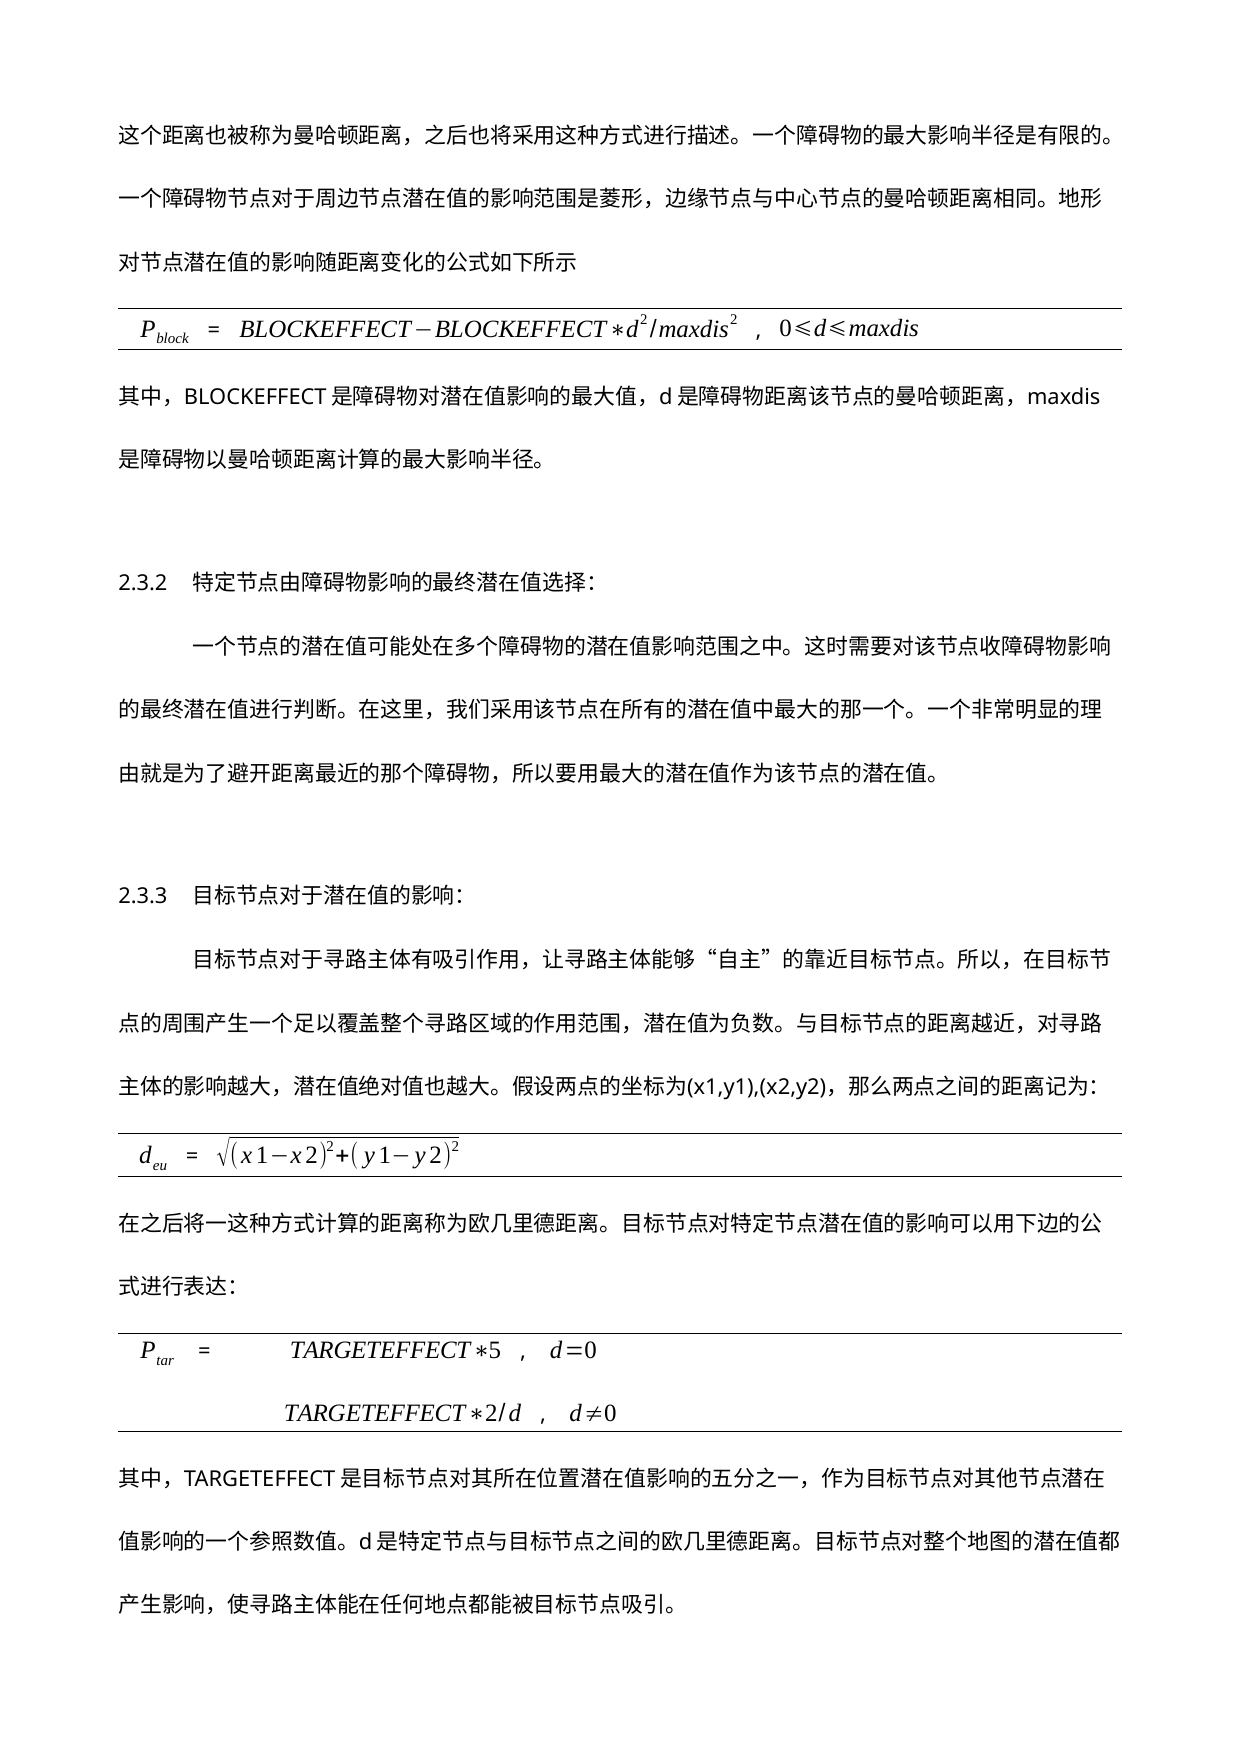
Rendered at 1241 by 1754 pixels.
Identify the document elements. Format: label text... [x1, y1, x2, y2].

text 目标节点对于寻路主体有吸引作用，让寻路主体能够“自主”的靠近目标节点。所以，在目标节点的周围产生一个足以覆盖整个寻路区域的作用范围，潜在值为负数。与目标节点的距离越近，对寻路主体的影响越大，潜在值绝对值也越大。假设两点的坐标为(x1,y1),(x2,y2)，那么两点之间的距离记为： [118, 942, 1122, 1101]
text 这个距离也被称为曼哈顿距离，之后也将采用这种方式进行描述。一个障碍物的最大影响半径是有限的。一个障碍物节点对于周边节点潜在值的影响范围是菱形，边缘节点与中心节点的曼哈顿距离相同。地形对节点潜在值的影响随距离变化的公式如下所示 [118, 118, 1122, 276]
text 在之后将一这种方式计算的距离称为欧几里德距离。目标节点对特定节点潜在值的影响可以用下边的公式进行表达： [118, 1206, 1122, 1301]
text = [118, 1134, 1122, 1176]
text 其中，BLOCKEFFECT是障碍物对潜在值影响的最大值，d是障碍物距离该节点的曼哈顿距离，maxdis是障碍物以曼哈顿距离计算的最大影响半径。 [118, 379, 1122, 474]
text , [118, 1395, 1122, 1431]
text 2.3.3 目标节点对于潜在值的影响： [118, 878, 1122, 910]
text 一个节点的潜在值可能处在多个障碍物的潜在值影响范围之中。这时需要对该节点收障碍物影响的最终潜在值进行判断。在这里，我们采用该节点在所有的潜在值中最大的那一个。一个非常明显的理由就是为了避开距离最近的那个障碍物，所以要用最大的潜在值作为该节点的潜在值。 [118, 629, 1122, 787]
text 2.3.2 特定节点由障碍物影响的最终潜在值选择： [118, 565, 1122, 597]
text = , [118, 1334, 1122, 1368]
text =, [118, 309, 1122, 349]
text 其中，TARGETEFFECT是目标节点对其所在位置潜在值影响的五分之一，作为目标节点对其他节点潜在值影响的一个参照数值。d是特定节点与目标节点之间的欧几里德距离。目标节点对整个地图的潜在值都产生影响，使寻路主体能在任何地点都能被目标节点吸引。 [118, 1461, 1122, 1619]
